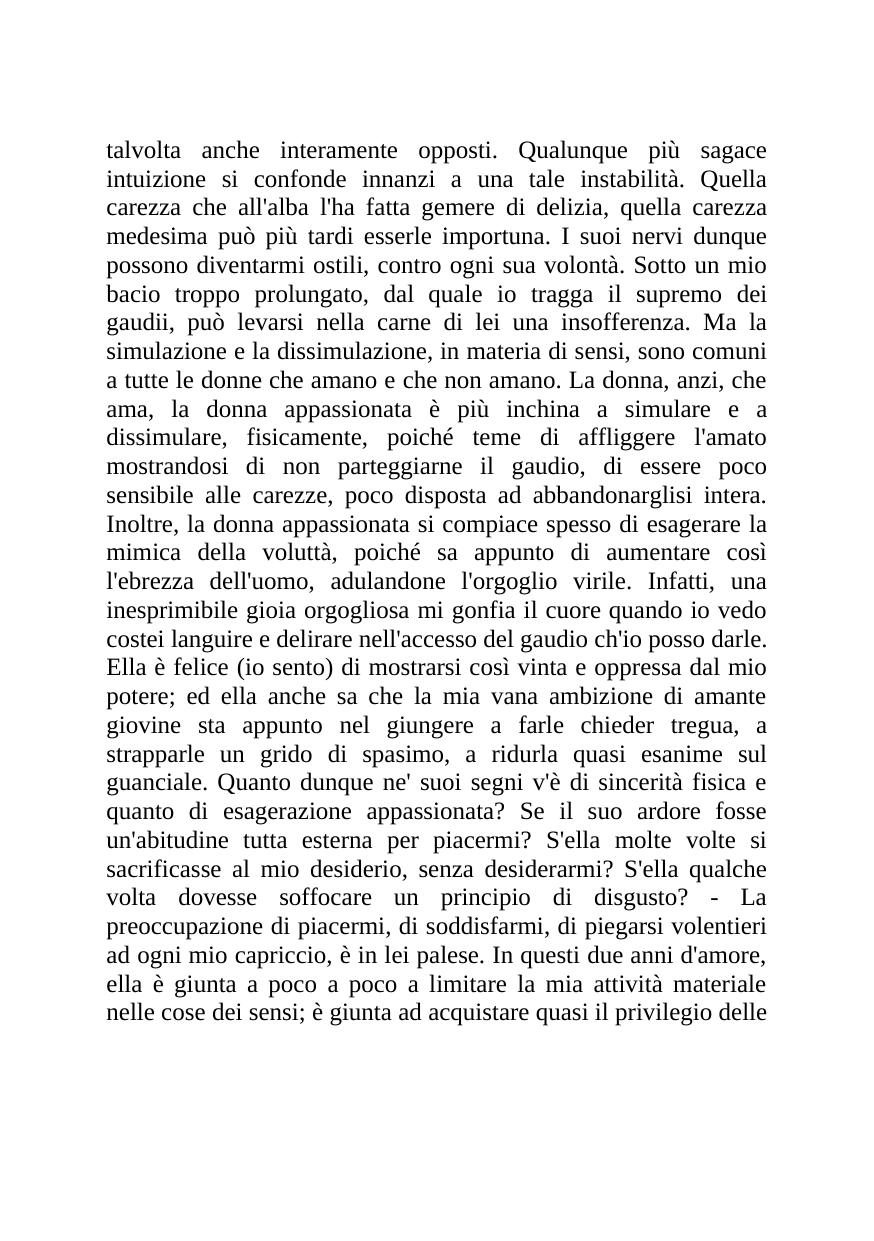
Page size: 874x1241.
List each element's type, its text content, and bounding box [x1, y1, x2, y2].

text talvolta anche interamente opposti. Qualunque più sagace intuizione si confonde innanzi a una tale instabilità. Quella carezza che all'alba l'ha fatta gemere di delizia, quella carezza medesima può più tardi esserle importuna. I suoi nervi dunque possono diventarmi ostili, contro ogni sua volontà. Sotto un mio bacio troppo prolungato, dal quale io tragga il supremo dei gaudii, può levarsi nella carne di lei una insofferenza. Ma la simulazione e la dissimulazione, in materia di sensi, sono comuni a tutte le donne che amano e che non amano. La donna, anzi, che ama, la donna appassionata è più inchina a simulare e a dissimulare, fisicamente, poiché teme di affliggere l'amato mostrandosi di non parteggiarne il gaudio, di essere poco sensibile alle carezze, poco disposta ad abbandonarglisi intera. Inoltre, la donna appassionata si compiace spesso di esagerare la mimica della voluttà, poiché sa appunto di aumentare così l'ebrezza dell'uomo, adulandone l'orgoglio virile. Infatti, una inesprimibile gioia orgogliosa mi gonfia il cuore quando io vedo costei languire e delirare nell'accesso del gaudio ch'io posso darle. Ella è felice (io sento) di mostrarsi così vinta e oppressa dal mio potere; ed ella anche sa che la mia vana ambizione di amante giovine sta appunto nel giungere a farle chieder tregua, a strapparle un grido di spasimo, a ridurla quasi esanime sul guanciale. Quanto dunque ne' suoi segni v'è di sincerità fisica e quanto di esagerazione appassionata? Se il suo ardore fosse un'abitudine tutta esterna per piacermi? S'ella molte volte si sacrificasse al mio desiderio, senza desiderarmi? S'ella qualche volta dovesse soffocare un principio di disgusto? - La preoccupazione di piacermi, di soddisfarmi, di piegarsi volentieri ad ogni mio capriccio, è in lei palese. In questi due anni d'amore, ella è giunta a poco a poco a limitare la mia attività materiale nelle cose dei sensi; è giunta ad acquistare quasi il privilegio delle [106, 135, 768, 1026]
